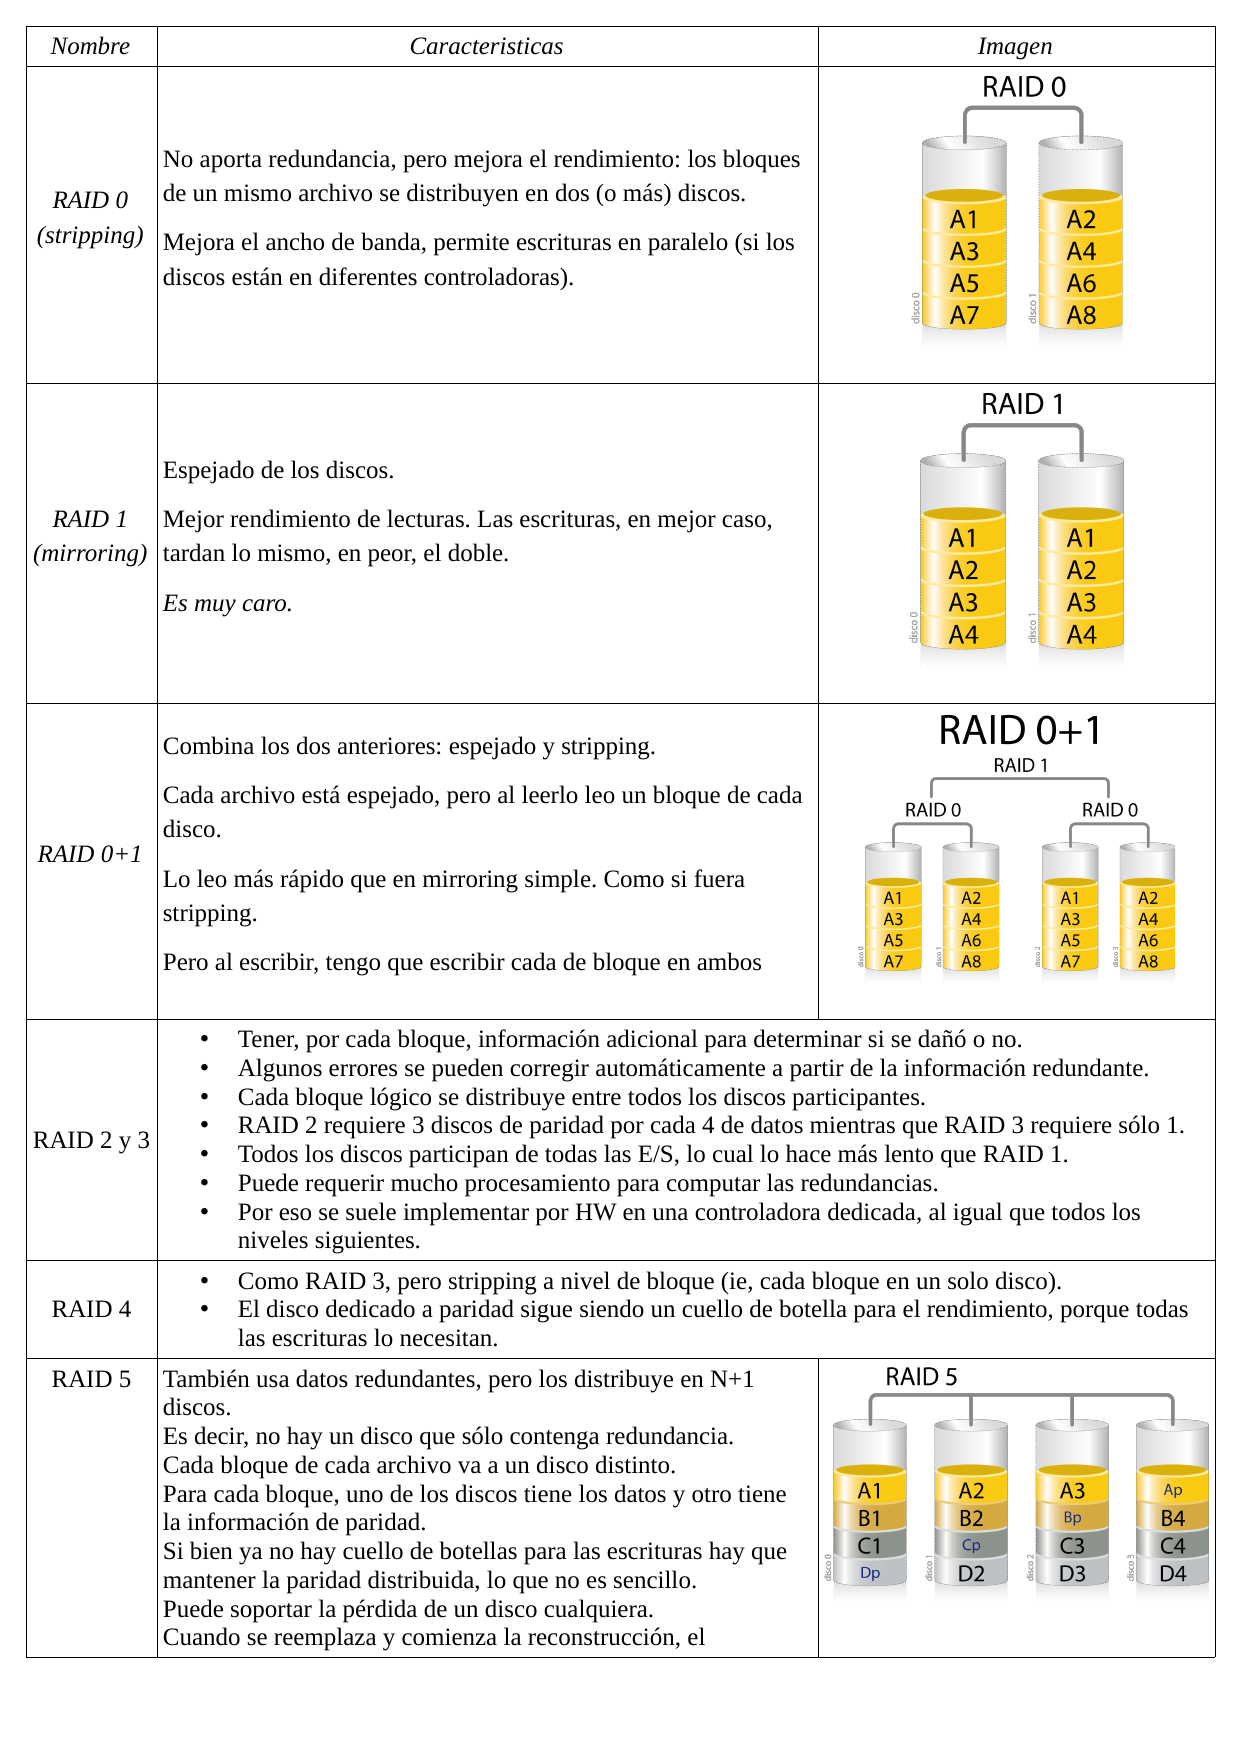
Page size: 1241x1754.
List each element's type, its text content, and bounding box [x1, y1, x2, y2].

picture [908, 388, 1124, 669]
table_cell RAID 5 [27, 1359, 157, 1657]
picture [910, 71, 1123, 349]
table_cell Como RAID 3, pero stripping a nivel de bloque (ie, cada bloque en un solo disco). El disco dedicado a paridad sigue siendo un cuello de botella para el rendimiento, porque todas las escrituras lo necesitan. [158, 1261, 1215, 1358]
table_cell RAID 0 (stripping) [27, 67, 157, 383]
table_cell No aporta redundancia, pero mejora el rendimiento: los bloques de un mismo archivo se distribuyen en dos (o más) discos. Mejora el ancho de banda, permite escrituras en paralelo (si los discos están en diferentes controladoras). [158, 67, 818, 383]
table_cell RAID 0+1 [27, 704, 157, 1018]
table_cell Espejado de los discos. Mejor rendimiento de lecturas. Las escrituras, en mejor caso, tardan lo mismo, en peor, el doble. Es muy caro. [158, 384, 818, 703]
table_cell [819, 704, 1215, 1018]
picture [823, 1363, 1209, 1603]
table_cell [819, 384, 1215, 703]
picture [857, 708, 1176, 984]
table_cell RAID 2 y 3 [27, 1020, 157, 1260]
table_header Imagen [819, 27, 1215, 66]
table_cell Tener, por cada bloque, información adicional para determinar si se dañó o no. Algunos errores se pueden corregir automáticamente a partir de la información redundante. Cada bloque lógico se distribuye entre todos los discos participantes. RAID 2 requiere 3 discos de paridad por cada 4 de datos mientras que RAID 3 requiere sólo 1. Todos los discos participan de todas las E/S, lo cual lo hace más lento que RAID 1. Puede requerir mucho procesamiento para computar las redundancias. Por eso se suele implementar por HW en una controladora dedicada, al igual que todos los niveles siguientes. [158, 1020, 1215, 1260]
table_cell También usa datos redundantes, pero los distribuye en N+1 discos. Es decir, no hay un disco que sólo contenga redundancia. Cada bloque de cada archivo va a un disco distinto. Para cada bloque, uno de los discos tiene los datos y otro tiene la información de paridad. Si bien ya no hay cuello de botellas para las escrituras hay que mantener la paridad distribuida, lo que no es sencillo. Puede soportar la pérdida de un disco cualquiera. Cuando se reemplaza y comienza la reconstrucción, el [158, 1359, 818, 1657]
table_header Caracteristicas [158, 27, 818, 66]
table_cell [819, 67, 1215, 383]
table_cell [819, 1359, 1215, 1657]
table_cell Combina los dos anteriores: espejado y stripping. Cada archivo está espejado, pero al leerlo leo un bloque de cada disco. Lo leo más rápido que en mirroring simple. Como si fuera stripping. Pero al escribir, tengo que escribir cada de bloque en ambos [158, 704, 818, 1018]
table_cell RAID 1 (mirroring) [27, 384, 157, 703]
table_header Nombre [27, 27, 157, 66]
table_cell RAID 4 [27, 1261, 157, 1358]
